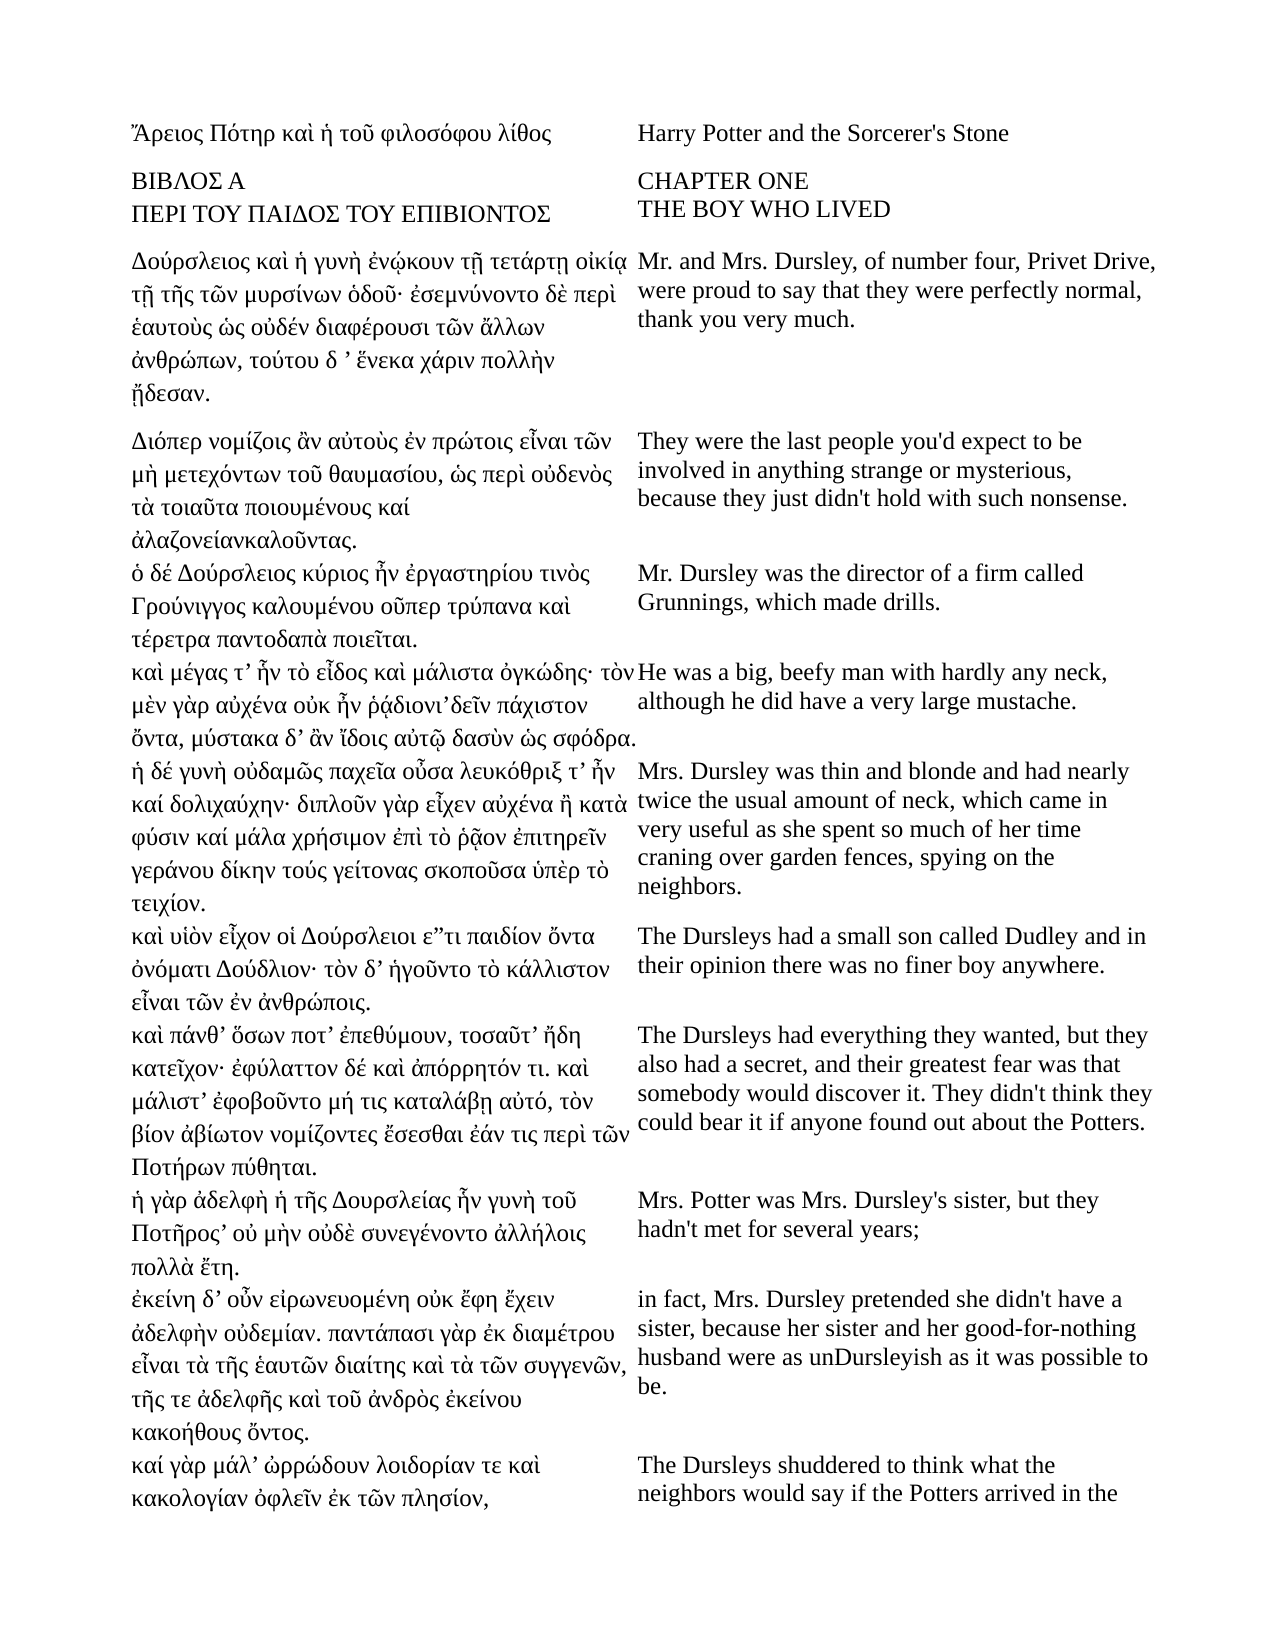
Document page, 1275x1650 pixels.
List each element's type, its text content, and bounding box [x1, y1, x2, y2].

table_cell The Dursleys had a small son called Dudley and in their opinion there was no finer boy anywhere. [638, 921, 1157, 1020]
table_cell He was a big, beefy man with hardly any neck, although he did have a very large mustache. [638, 657, 1157, 756]
table_cell ἡ δέ γυνὴ οὐδαμῶς παχεῖα οὖσα λευκόθριξ τ’ ἦν καί δολιχαύχην· διπλοῦν γὰρ εἶχεν αὐχένα ἢ κατὰ φύσιν καί μάλα χρήσιμον ἐπὶ τὸ ῥᾷον ἐπιτηρεῖν γεράνου δίκην τούς γείτονας σκοποῦσα ὑπὲρ τὸ τειχίον. [131, 756, 637, 921]
table_cell καὶ υἱὸν εἶχον οἱ Δούρσλειοι ε”τι παιδίον ὄντα ὀνόματι Δούδλιον· τὸν δ’ ἡγοῦντο τὸ κάλλιστον εἶναι τῶν ἐν ἀνθρώποις. [131, 921, 637, 1020]
table_cell καί γὰρ μάλ’ ὠρρώδουν λοιδορίαν τε καὶ κακολογίαν ὀφλεῖν ἐκ τῶν πλησίον, [131, 1450, 637, 1516]
table_cell ὁ δέ Δούρσλειος κύριος ἦν ἐργαστηρίου τινὸς Γρούνιγγος καλουμένου οῦπερ τρύπανα καὶ τέρετρα παντοδαπὰ ποιεῖται. [131, 558, 637, 657]
table_cell ἐκείνη δ’ οὖν εἰρωνευομένη οὐκ ἔφη ἔχειν ἀδελφὴν οὐδεμίαν. παντάπασι γὰρ ἐκ διαμέτρου εἶναι τὰ τῆς ἑαυτῶν διαίτης καὶ τὰ τῶν συγγενῶν, τῆς τε ἀδελφῆς καὶ τοῦ ἀνδρὸς ἐκείνου κακοήθους ὄντος. [131, 1285, 637, 1450]
table_cell The Dursleys had everything they wanted, but they also had a secret, and their greatest fear was that somebody would discover it. They didn't think they could bear it if anyone found out about the Potters. [638, 1020, 1157, 1186]
table_cell Διόπερ νομίζοις ἂν αὐτοὺς ἐν πρώτοις εἶναι τῶν μὴ μετεχόντων τοῦ θαυμασίου, ὡς περὶ οὐδενὸς τὰ τοιαῦτα ποιουμένους καί ἀλαζονείανκαλοῦντας. [131, 426, 637, 558]
table_cell Mrs. Dursley was thin and blonde and had nearly twice the usual amount of neck, which came in very useful as she spent so much of her time craning over garden fences, spying on the neighbors. [638, 756, 1157, 921]
table_cell ἡ γὰρ ἀδελφὴ ἡ τῆς Δουρσλείας ἧν γυνὴ τοῦ Ποτῆρος’ οὐ μὴν οὐδὲ συνεγένοντο ἀλλήλοις πολλὰ ἔτη. [131, 1186, 637, 1284]
table_cell ΒΙΒΛΟΣ Α ΠΕΡΙ ΤΟΥ ΠΑΙΔΟΣ ΤΟΥ ΕΠΙΒΙΟΝΤΟΣ [131, 166, 637, 246]
table_cell They were the last people you'd expect to be involved in anything strange or mysterious, because they just didn't hold with such nonsense. [638, 426, 1157, 558]
table_cell in fact, Mrs. Dursley pretended she didn't have a sister, because her sister and her good-for-nothing husband were as unDursleyish as it was possible to be. [638, 1285, 1157, 1450]
table_cell Δούρσλειος καὶ ἡ γυνὴ ἐνῴκουν τῇ τετάρτῃ οἰκίᾳ τῇ τῆς τῶν μυρσίνων ὁδοῦ· ἐσεμνύνοντο δὲ περὶ ἑαυτοὺς ὡς οὐδέν διαφέρουσι τῶν ἄλλων ἀνθρώπων, τούτου δ ’ ἕνεκα χάριν πολλὴν ᾔδεσαν. [131, 246, 637, 426]
table_cell CHAPTER ONE THE BOY WHO LIVED [638, 166, 1157, 246]
table_header Harry Potter and the Sorcerer's Stone [638, 118, 1157, 166]
table_cell καὶ μέγας τ’ ἧν τὸ εἶδος καὶ μάλιστα ὀγκώδης· τὸν μὲν γὰρ αὐχένα οὐκ ἦν ῥᾴδιονι’δεῖν πάχιστον ὄντα, μύστακα δ’ ἂν ἴδοις αὐτῷ δασὺν ὡς σφόδρα. [131, 657, 637, 756]
table_cell καὶ πάνθ’ ὅσων ποτ’ ἐπεθύμουν, τοσαῦτ’ ἤδη κατεῖχον· ἐφύλαττον δέ καὶ ἀπόρρητόν τι. καὶ μάλιστ’ ἐφοβοῦντο μή τις καταλάβῃ αὐτό, τὸν βίον ἀβίωτον νομίζοντες ἔσεσθαι ἐάν τις περὶ τῶν Ποτήρων πύθηται. [131, 1020, 637, 1186]
table_cell Mr. and Mrs. Dursley, of number four, Privet Drive, were proud to say that they were perfectly normal, thank you very much. [638, 246, 1157, 426]
table_cell The Dursleys shuddered to think what the neighbors would say if the Potters arrived in the [638, 1450, 1157, 1516]
table_header Ἄρειος Πότηρ καὶ ἡ τοῦ φιλοσόφου λίθος [131, 118, 637, 166]
table_cell Mr. Dursley was the director of a firm called Grunnings, which made drills. [638, 558, 1157, 657]
table_cell Mrs. Potter was Mrs. Dursley's sister, but they hadn't met for several years; [638, 1186, 1157, 1284]
